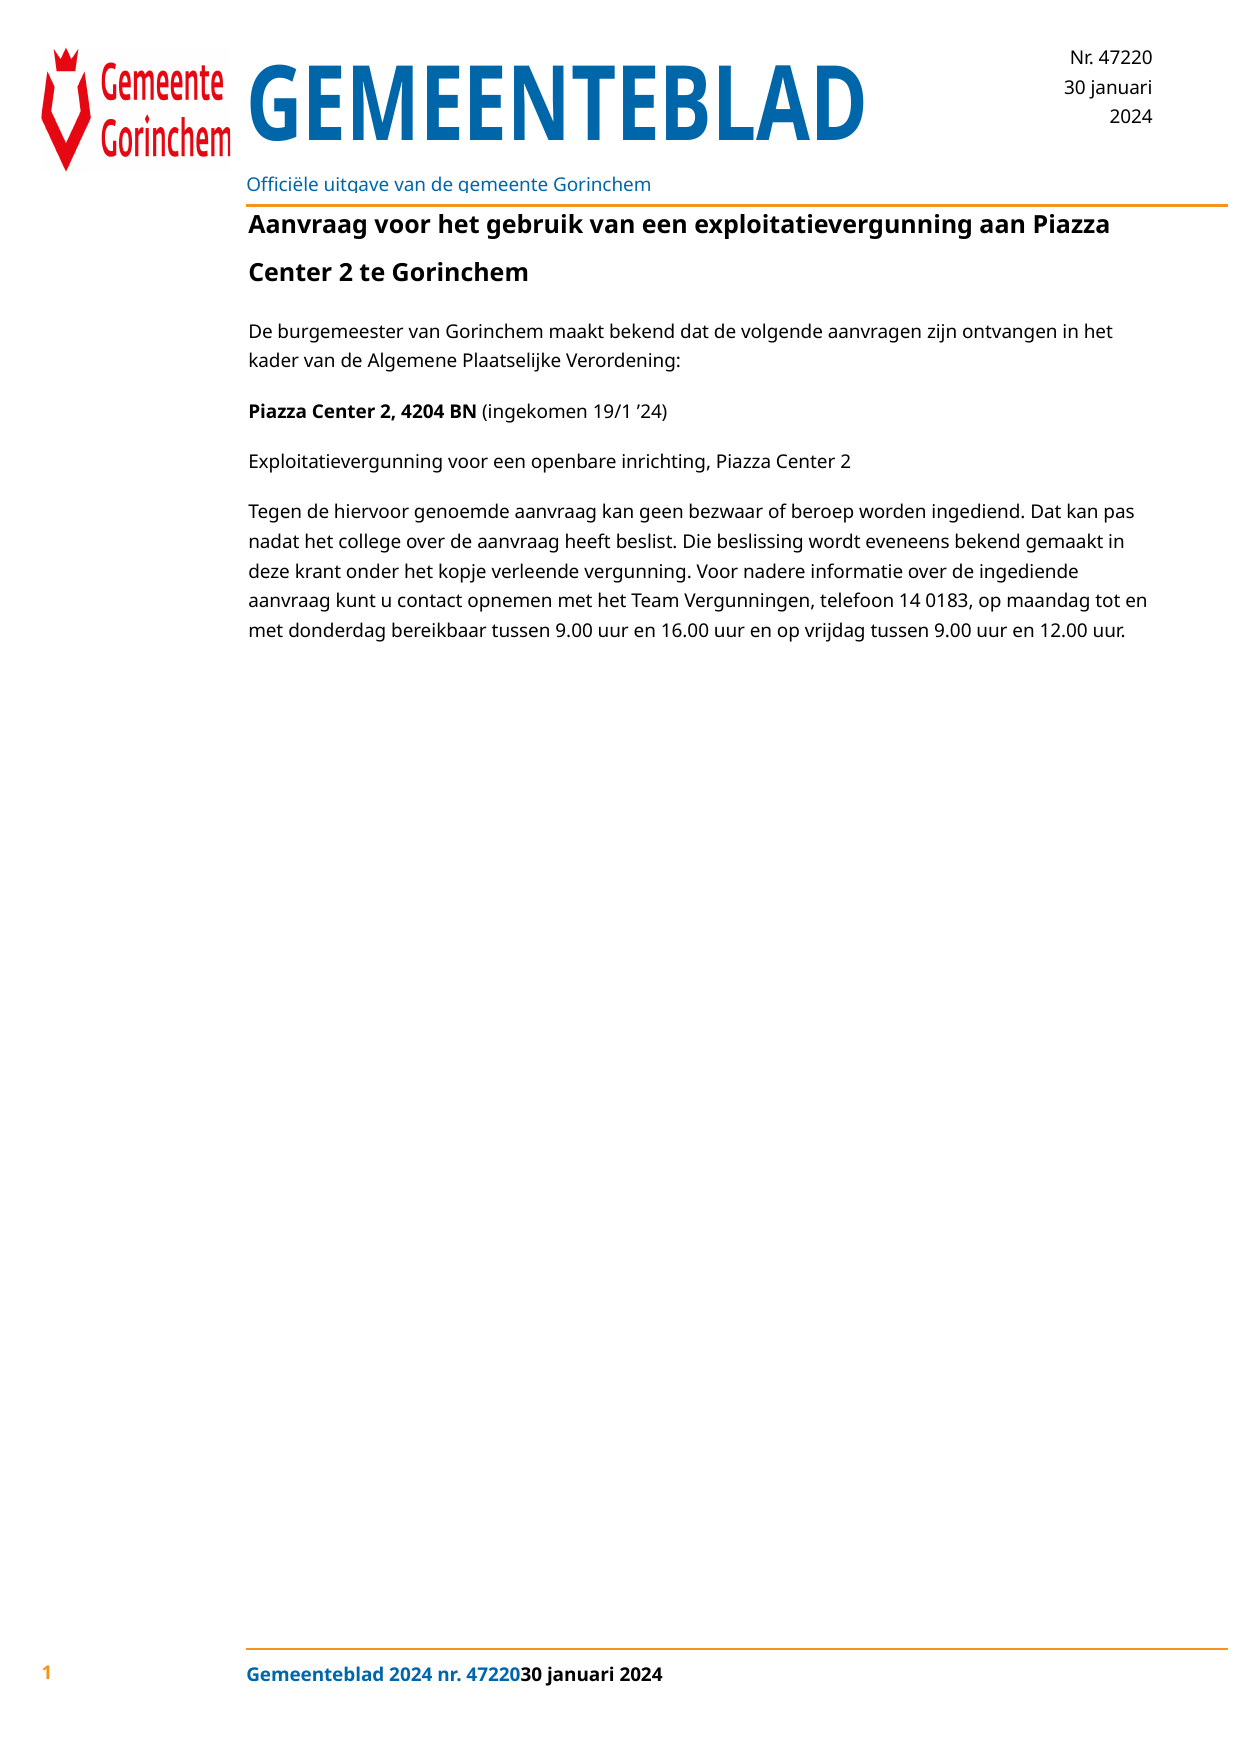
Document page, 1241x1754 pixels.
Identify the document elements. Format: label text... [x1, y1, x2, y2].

text Aanvraag voor het gebruik van een exploitatievergunning aan Piazza Center 2 te Gorinchem [248, 207, 1152, 288]
picture [41, 47, 231, 172]
text Exploitatievergunning voor een openbare inrichting, Piazza Center 2 [248, 448, 1152, 474]
text Tegen de hiervoor genoemde aanvraag kan geen bezwaar of beroep worden ingediend. Dat kan pas nadat het college over de aanvraag heeft beslist. Die beslissing wordt eveneens bekend gemaakt in deze krant onder het kopje verleende vergunning. Voor nadere informatie over de ingediende aanvraag kunt u contact opnemen met het Team Vergunningen, telefoon 14 0183, op maandag tot en met donderdag bereikbaar tussen 9.00 uur en 16.00 uur en op vrijdag tussen 9.00 uur en 12.00 uur. [248, 499, 1152, 643]
text De burgemeester van Gorinchem maakt bekend dat de volgende aanvragen zijn ontvangen in het kader van de Algemene Plaatselijke Verordening: [248, 318, 1152, 373]
text Piazza Center 2, 4204 BN (ingekomen 19/1 ’24) [248, 398, 1152, 424]
